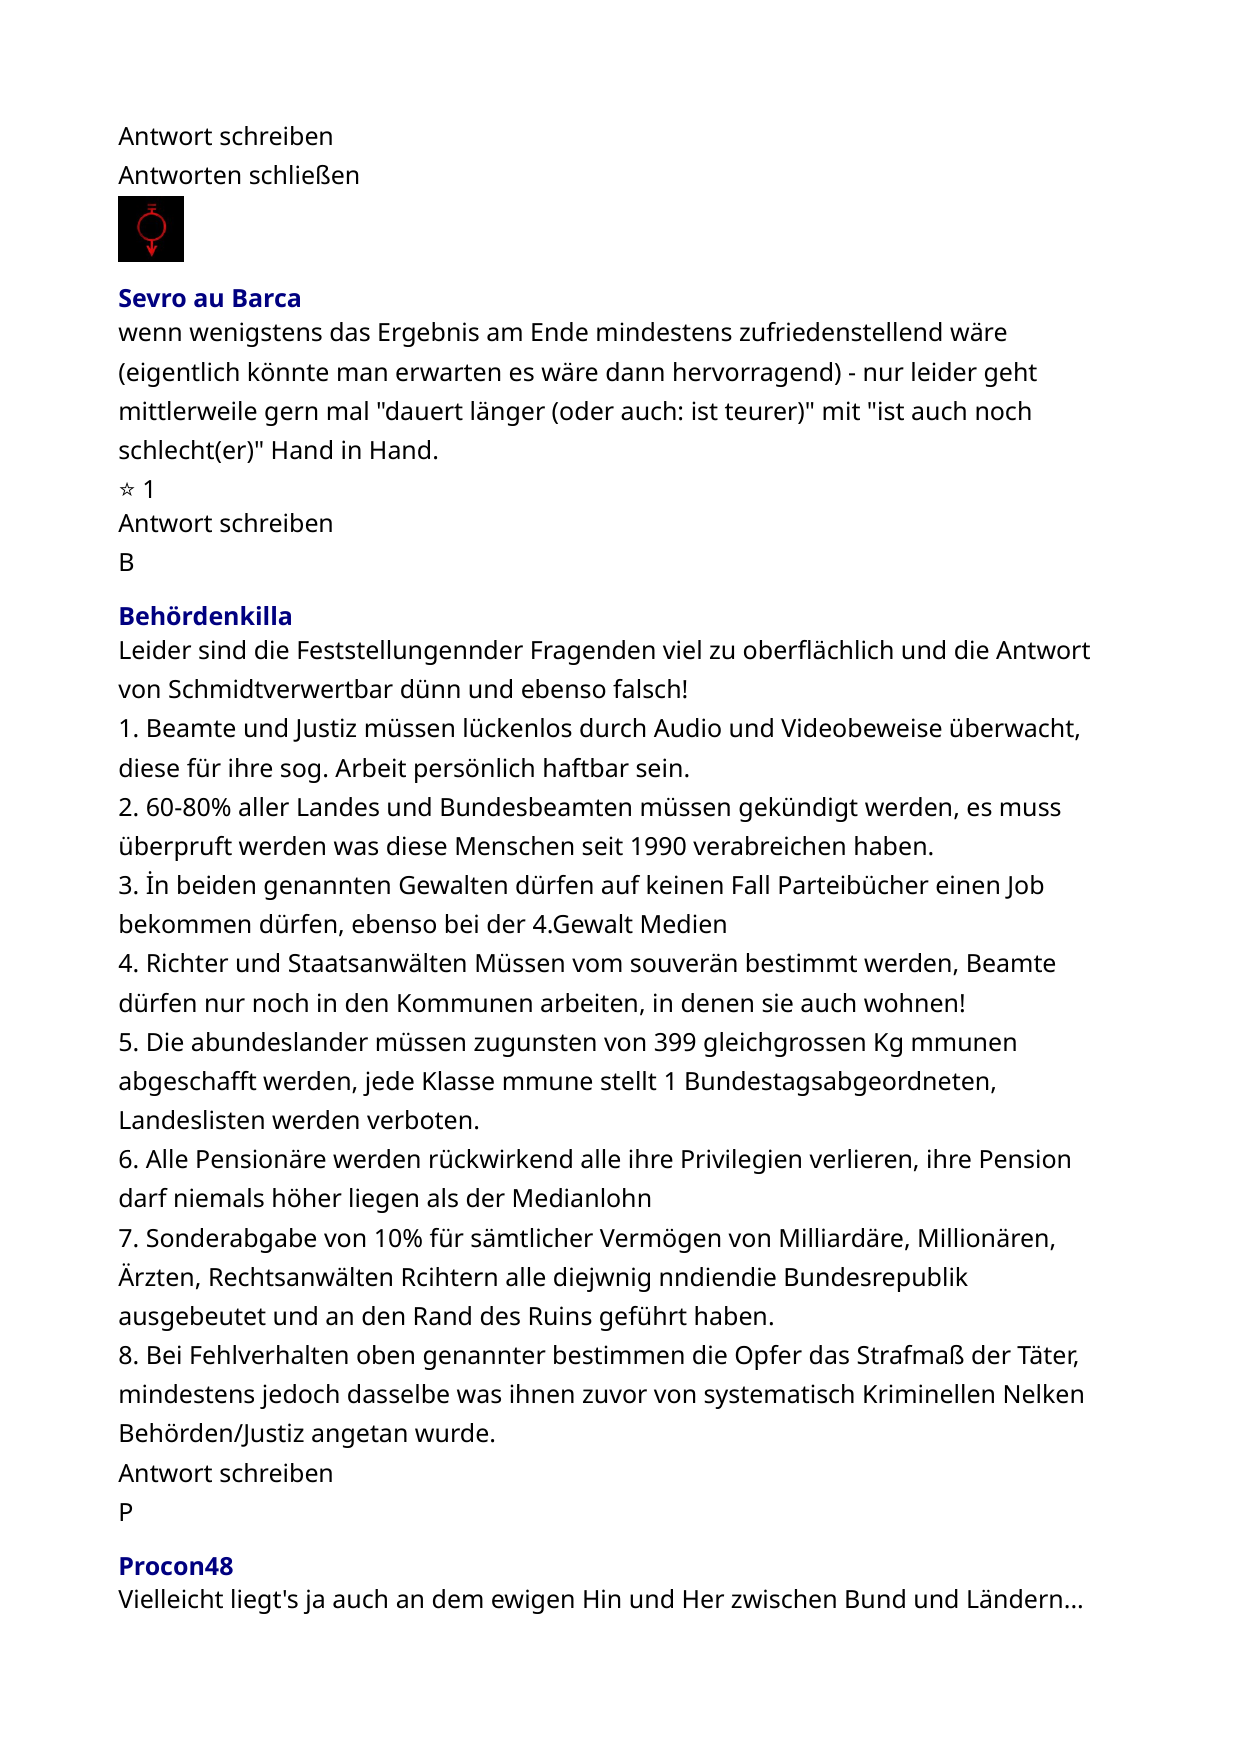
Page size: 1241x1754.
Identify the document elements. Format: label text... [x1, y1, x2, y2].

text Antwort schreiben [118, 1455, 1122, 1489]
text 4. Richter und Staatsanwälten Müssen vom souverän bestimmt werden, Beamte dürfen nur noch in den Kommunen arbeiten, in denen sie auch wohnen! [118, 946, 1122, 1019]
subtitle Behördenkilla [118, 599, 1122, 633]
subtitle Sevro au Barca [118, 281, 1122, 315]
text 7. Sonderabgabe von 10% für sämtlicher Vermögen von Milliardäre, Millionären, Ärzten, Rechtsanwälten Rcihtern alle diejwnig nndiendie Bundesrepublik ausgebeutet und an den Rand des Ruins geführt haben. [118, 1220, 1122, 1333]
text P [118, 1494, 1122, 1528]
text Antworten schließen [118, 157, 1122, 191]
text 2. 60-80% aller Landes und Bundesbeamten müssen gekündigt werden, es muss überpruft werden was diese Menschen seit 1990 verabreichen haben. [118, 789, 1122, 863]
text 5. Die abundeslander müssen zugunsten von 399 gleichgrossen Kg mmunen abgeschafft werden, jede Klasse mmune stellt 1 Bundestagsabgeordneten, Landeslisten werden verboten. [118, 1024, 1122, 1137]
text 8. Bei Fehlverhalten oben genannter bestimmen die Opfer das Strafmaß der Täter, mindestens jedoch dasselbe was ihnen zuvor von systematisch Kriminellen Nelken Behörden/Justiz angetan wurde. [118, 1338, 1122, 1450]
text 3. İn beiden genannten Gewalten dürfen auf keinen Fall Parteibücher einen Job bekommen dürfen, ebenso bei der 4.Gewalt Medien [118, 868, 1122, 941]
text Leider sind die Feststellungennder Fragenden viel zu oberflächlich und die Antwort von Schmidtverwertbar dünn und ebenso falsch! [118, 633, 1122, 706]
text Antwort schreiben [118, 506, 1122, 540]
text Antwort schreiben [118, 118, 1122, 152]
text Vielleicht liegt's ja auch an dem ewigen Hin und Her zwischen Bund und Ländern... [118, 1582, 1122, 1616]
picture [118, 196, 184, 262]
text B [118, 545, 1122, 579]
text wenn wenigstens das Ergebnis am Ende mindestens zufriedenstellend wäre (eigentlich könnte man erwarten es wäre dann hervorragend) - nur leider geht mittlerweile gern mal "dauert länger (oder auch: ist teurer)" mit "ist auch noch schlecht(er)" Hand in Hand. [118, 315, 1122, 467]
text ⭐️ 1 [118, 472, 1122, 506]
text 6. Alle Pensionäre werden rückwirkend alle ihre Privilegien verlieren, ihre Pension darf niemals höher liegen als der Medianlohn [118, 1142, 1122, 1215]
text 1. Beamte und Justiz müssen lückenlos durch Audio und Videobeweise überwacht, diese für ihre sog. Arbeit persönlich haftbar sein. [118, 711, 1122, 784]
subtitle Procon48 [118, 1548, 1122, 1582]
